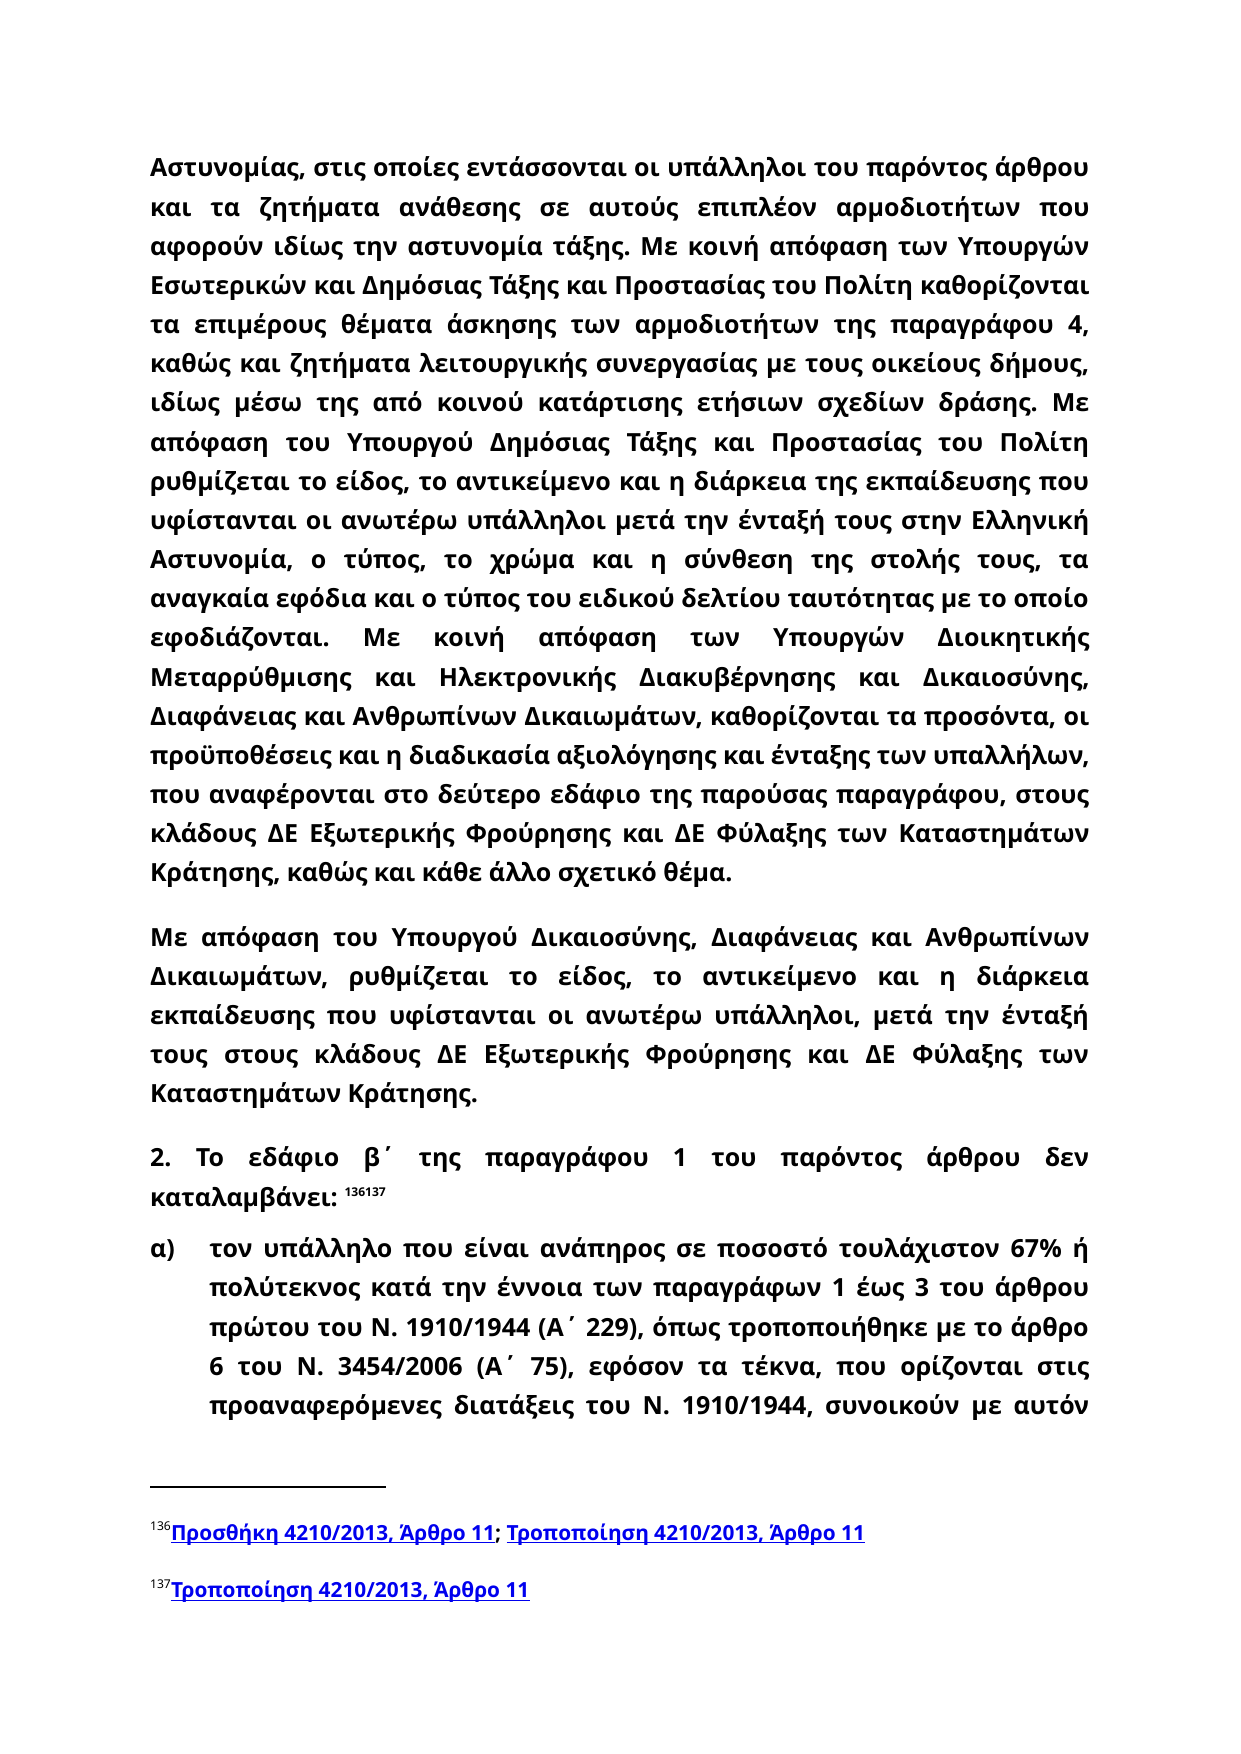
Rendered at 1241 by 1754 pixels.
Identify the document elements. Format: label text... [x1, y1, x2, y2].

text Αστυνομίας, στις οποίες εντάσσονται οι υπάλληλοι του παρόντος άρθρου και τα ζητήματα ανάθεσης σε αυτούς επιπλέον αρμοδιοτήτων που αφορούν ιδίως την αστυνομία τάξης. Με κοινή απόφαση των Υπουργών Εσωτερικών και Δημόσιας Τάξης και Προστασίας του Πολίτη καθορίζονται τα επιμέρους θέματα άσκησης των αρμοδιοτήτων της παραγράφου 4, καθώς και ζητήματα λειτουργικής συνεργασίας με τους οικείους δήμους, ιδίως μέσω της από κοινού κατάρτισης ετήσιων σχεδίων δράσης. Με απόφαση του Υπουργού Δημόσιας Τάξης και Προστασίας του Πολίτη ρυθμίζεται το είδος, το αντικείμενο και η διάρκεια της εκπαίδευσης που υφίστανται οι ανωτέρω υπάλληλοι μετά την ένταξή τους στην Ελληνική Αστυνομία, ο τύπος, το χρώμα και η σύνθεση της στολής τους, τα αναγκαία εφόδια και ο τύπος του ειδικού δελτίου ταυτότητας με το οποίο εφοδιάζονται. Με κοινή απόφαση των Υπουργών Διοικητικής Μεταρρύθμισης και Ηλεκτρονικής Διακυβέρνησης και Δικαιοσύνης, Διαφάνειας και Ανθρωπίνων Δικαιωμάτων, καθορίζονται τα προσόντα, οι προϋποθέσεις και η διαδικασία αξιολόγησης και ένταξης των υπαλλήλων, που αναφέρονται στο δεύτερο εδάφιο της παρούσας παραγράφου, στους κλάδους ΔΕ Εξωτερικής Φρούρησης και ΔΕ Φύλαξης των Καταστημάτων Κράτησης, καθώς και κάθε άλλο σχετικό θέμα. [150, 150, 1090, 889]
list α) τον υπάλληλο που είναι ανάπηρος σε ποσοστό τουλάχιστον 67% ή πολύτεκνος κατά την έννοια των παραγράφων 1 έως 3 του άρθρου πρώτου του Ν. 1910/1944 (Α΄ 229), όπως τροποποιήθηκε με το άρθρο 6 του Ν. 3454/2006 (Α΄ 75), εφόσον τα τέκνα, που ορίζονται στις προαναφερόμενες διατάξεις του Ν. 1910/1944, συνοικούν με αυτόν [150, 1231, 1090, 1422]
text Τροποποίηση 4210/2013, Άρθρο 11 [150, 1576, 1090, 1604]
text Προσθήκη 4210/2013, Άρθρο 11; Τροποποίηση 4210/2013, Άρθρο 11 [150, 1518, 1090, 1546]
text Με απόφαση του Υπουργού Δικαιοσύνης, Διαφάνειας και Ανθρωπίνων Δικαιωμάτων, ρυθμίζεται το είδος, το αντικείμενο και η διάρκεια εκπαίδευσης που υφίστανται οι ανωτέρω υπάλληλοι, μετά την ένταξή τους στους κλάδους ΔΕ Εξωτερικής Φρούρησης και ΔΕ Φύλαξης των Καταστημάτων Κράτησης. [150, 919, 1090, 1110]
text 2. Το εδάφιο β΄ της παραγράφου 1 του παρόντος άρθρου δεν καταλαμβάνει: [150, 1140, 1090, 1213]
